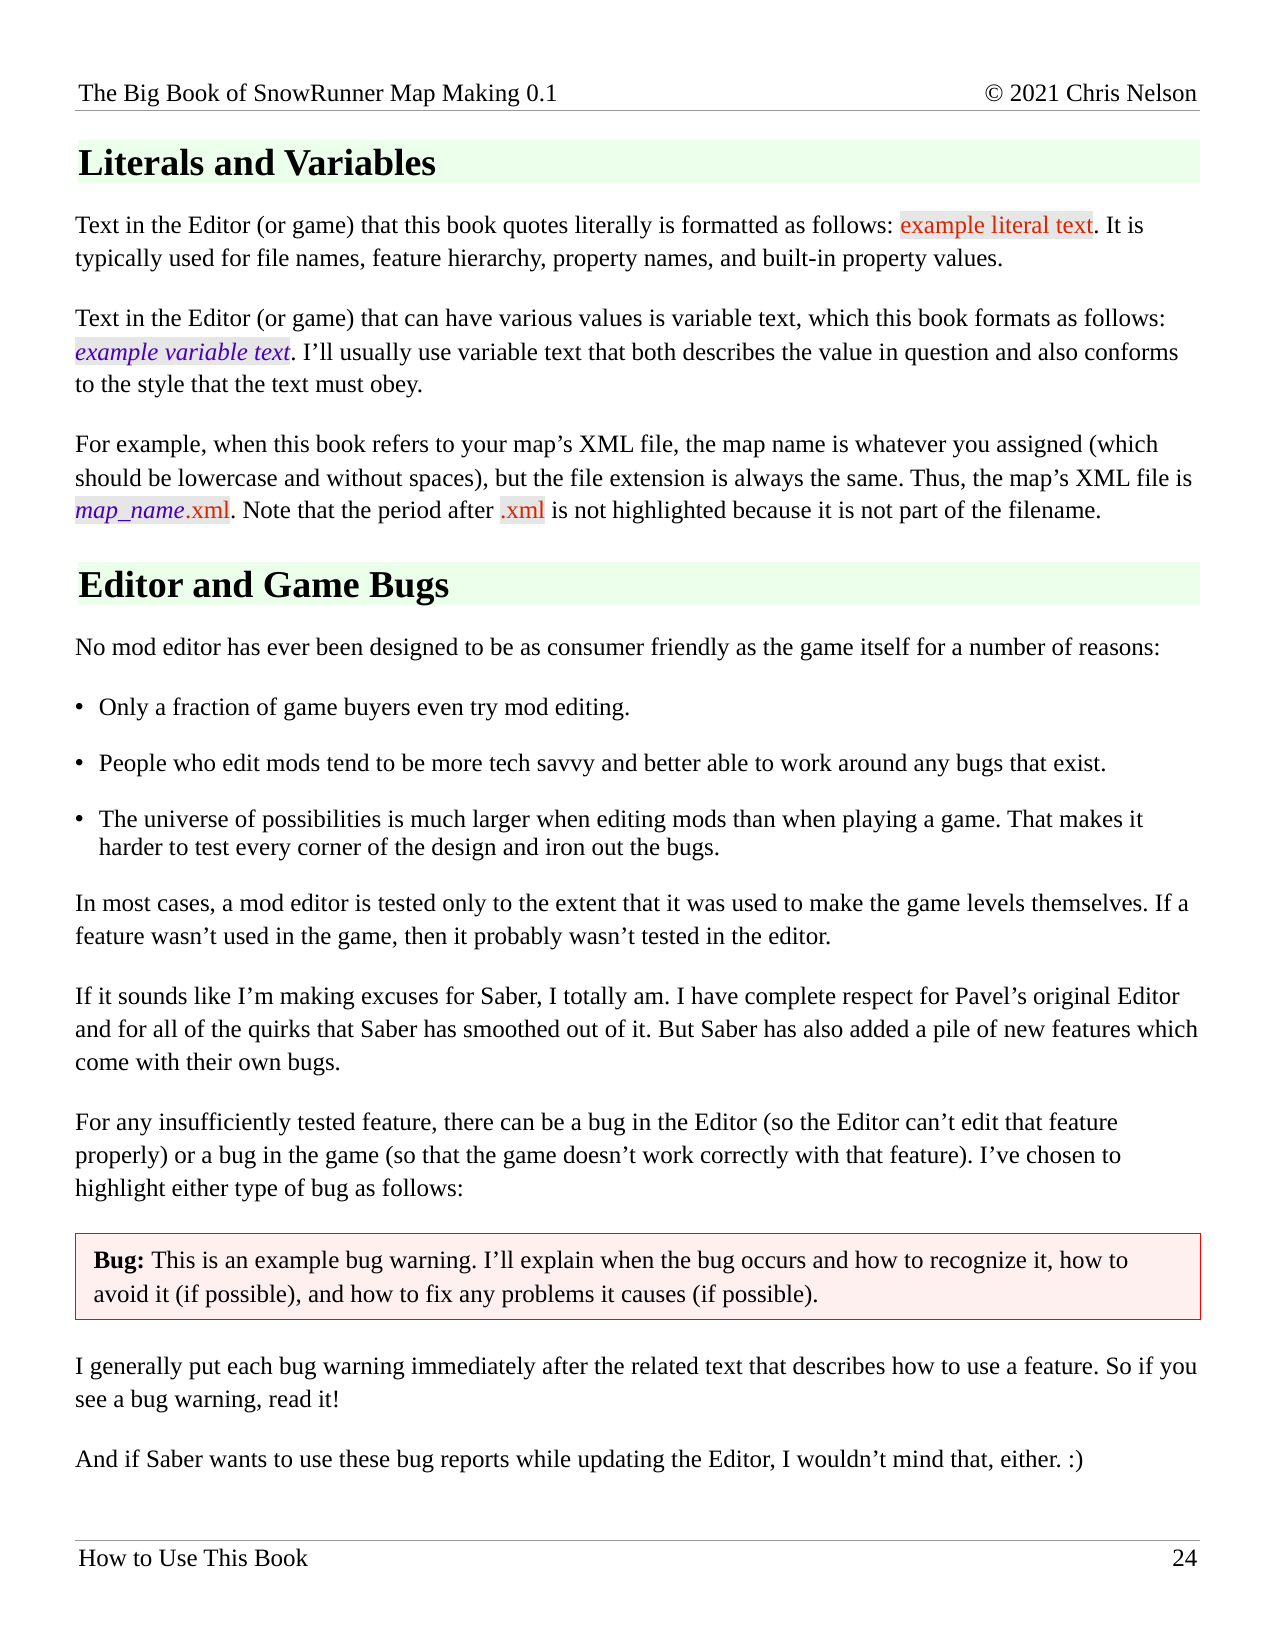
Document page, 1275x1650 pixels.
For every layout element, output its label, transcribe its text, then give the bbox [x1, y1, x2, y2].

text No mod editor has ever been designed to be as consumer friendly as the game itself for a number of reasons: [75, 632, 1200, 661]
text If it sounds like I’m making excuses for Saber, I totally am. I have complete respect for Pavel’s original Editor and for all of the quirks that Saber has smoothed out of it. But Saber has also added a pile of new features which come with their own bugs. [75, 981, 1200, 1076]
text In most cases, a mod editor is tested only to the extent that it was used to make the game levels themselves. If a feature wasn’t used in the game, then it probably wasn’t tested in the editor. [75, 888, 1200, 950]
text I generally put each bug warning immediately after the related text that describes how to use a feature. So if you see a bug warning, read it! [75, 1351, 1200, 1413]
list The universe of possibilities is much larger when editing mods than when playing a game. That makes it harder to test every corner of the design and iron out the bugs. [75, 804, 1200, 861]
subtitle Literals and Variables [78, 140, 1200, 183]
text Text in the Editor (or game) that this book quotes literally is formatted as follows: example literal text. It is typically used for file names, feature hierarchy, property names, and built-in property values. [75, 211, 1200, 272]
list People who edit mods tend to be more tech savvy and better able to work around any bugs that exist. [75, 748, 1200, 777]
text And if Saber wants to use these bug reports while updating the Editor, I wouldn’t mind that, either. :) [75, 1444, 1200, 1473]
text For any insufficiently tested feature, there can be a bug in the Editor (so the Editor can’t edit that feature properly) or a bug in the game (so that the game doesn’t work correctly with that feature). I’ve chosen to highlight either type of bug as follows: [75, 1107, 1200, 1202]
text Text in the Editor (or game) that can have various values is variable text, which this book formats as follows: example variable text. I’ll usually use variable text that both describes the value in question and also conforms to the style that the text must obey. [75, 303, 1200, 398]
list This is an example bug warning. I’ll explain when the bug occurs and how to recognize it, how to avoid it (if possible), and how to fix any problems it causes (if possible). [76, 1234, 1200, 1319]
subtitle Editor and Game Bugs [78, 562, 1200, 605]
text For example, when this book refers to your map’s XML file, the map name is whatever you assigned (which should be lowercase and without spaces), but the file extension is always the same. Thus, the map’s XML file is map_name.xml. Note that the period after .xml is not highlighted because it is not part of the filename. [75, 429, 1200, 524]
list Only a fraction of game buyers even try mod editing. [75, 692, 1200, 721]
